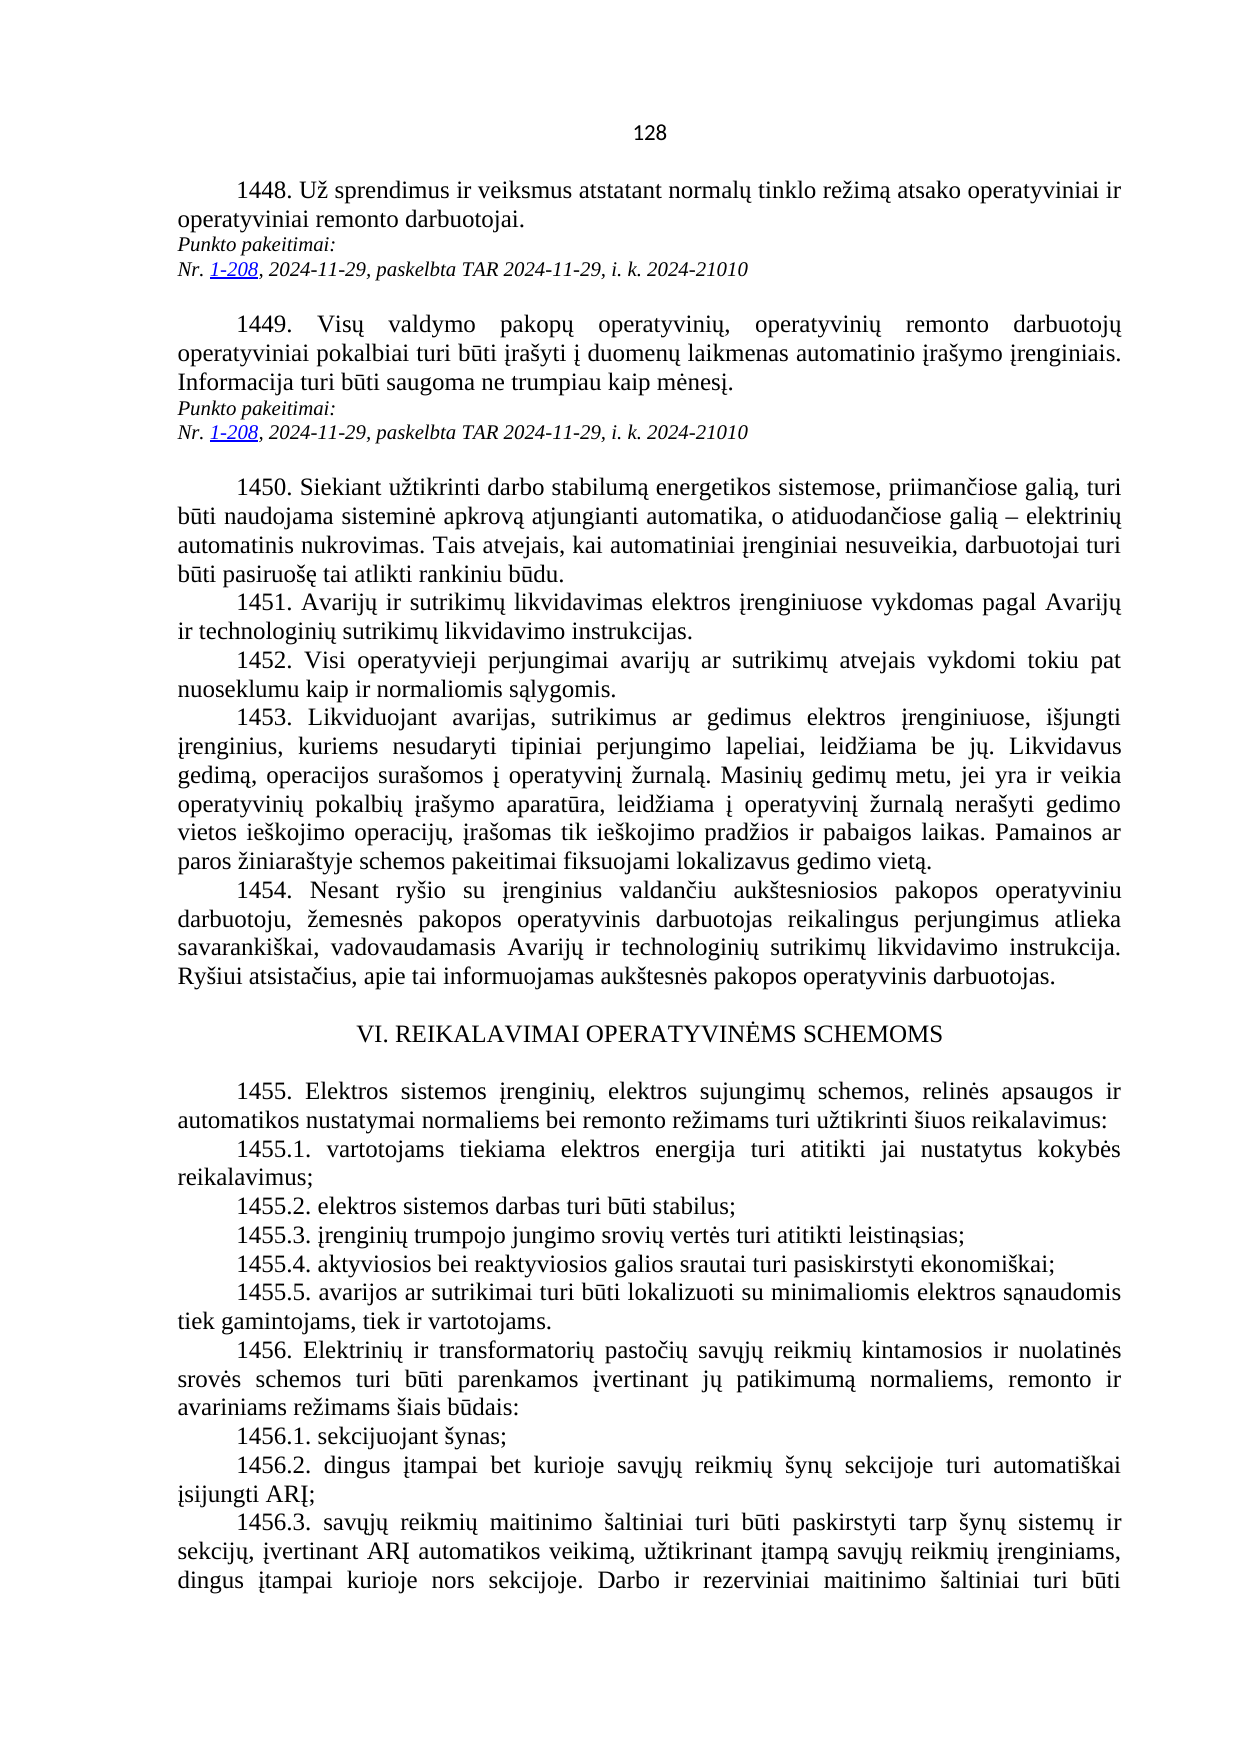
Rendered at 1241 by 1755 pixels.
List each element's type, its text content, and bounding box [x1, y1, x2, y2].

text 1455.2. elektros sistemos darbas turi būti stabilus; [177, 1191, 1122, 1220]
text 1455.5. avarijos ar sutrikimai turi būti lokalizuoti su minimaliomis elektros sąnaudomis tiek gamintojams, tiek ir vartotojams. [177, 1277, 1122, 1335]
text Punkto pakeitimai: [177, 232, 1122, 256]
text 1456.2. dingus įtampai bet kurioje savųjų reikmių šynų sekcijoje turi automatiškai įsijungti ARĮ; [177, 1450, 1122, 1507]
text 1453. Likviduojant avarijas, sutrikimus ar gedimus elektros įrenginiuose, išjungti įrenginius, kuriems nesudaryti tipiniai perjungimo lapeliai, leidžiama be jų. Likvidavus gedimą, operacijos surašomos į operatyvinį žurnalą. Masinių gedimų metu, jei yra ir veikia operatyvinių pokalbių įrašymo aparatūra, leidžiama į operatyvinį žurnalą nerašyti gedimo vietos ieškojimo operacijų, įrašomas tik ieškojimo pradžios ir pabaigos laikas. Pamainos ar paros žiniaraštyje schemos pakeitimai fiksuojami lokalizavus gedimo vietą. [177, 702, 1122, 875]
text 1455. Elektros sistemos įrenginių, elektros sujungimų schemos, relinės apsaugos ir automatikos nustatymai normaliems bei remonto režimams turi užtikrinti šiuos reikalavimus: [177, 1076, 1122, 1134]
text 1451. Avarijų ir sutrikimų likvidavimas elektros įrenginiuose vykdomas pagal Avarijų ir technologinių sutrikimų likvidavimo instrukcijas. [177, 587, 1122, 645]
text 1455.1. vartotojams tiekiama elektros energija turi atitikti jai nustatytus kokybės reikalavimus; [177, 1134, 1122, 1191]
text 1454. Nesant ryšio su įrenginius valdančiu aukštesniosios pakopos operatyviniu darbuotoju, žemesnės pakopos operatyvinis darbuotojas reikalingus perjungimus atlieka savarankiškai, vadovaudamasis Avarijų ir technologinių sutrikimų likvidavimo instrukcija. Ryšiui atsistačius, apie tai informuojamas aukštesnės pakopos operatyvinis darbuotojas. [177, 875, 1122, 990]
text Nr. 1-208, 2024-11-29, paskelbta TAR 2024-11-29, i. k. 2024-21010 [177, 256, 1122, 281]
text Punkto pakeitimai: [177, 396, 1122, 419]
text 1456.3. savųjų reikmių maitinimo šaltiniai turi būti paskirstyti tarp šynų sistemų ir sekcijų, įvertinant ARĮ automatikos veikimą, užtikrinant įtampą savųjų reikmių įrenginiams, dingus įtampai kurioje nors sekcijoje. Darbo ir rezerviniai maitinimo šaltiniai turi būti [177, 1507, 1122, 1594]
text 1455.3. įrenginių trumpojo jungimo srovių vertės turi atitikti leistinąsias; [177, 1220, 1122, 1249]
text 1456. Elektrinių ir transformatorių pastočių savųjų reikmių kintamosios ir nuolatinės srovės schemos turi būti parenkamos įvertinant jų patikimumą normaliems, remonto ir avariniams režimams šiais būdais: [177, 1335, 1122, 1421]
text 1456.1. sekcijuojant šynas; [177, 1421, 1122, 1450]
text 1450. Siekiant užtikrinti darbo stabilumą energetikos sistemose, priimančiose galią, turi būti naudojama sisteminė apkrovą atjungianti automatika, o atiduodančiose galią – elektrinių automatinis nukrovimas. Tais atvejais, kai automatiniai įrenginiai nesuveikia, darbuotojai turi būti pasiruošę tai atlikti rankiniu būdu. [177, 472, 1122, 587]
text 1455.4. aktyviosios bei reaktyviosios galios srautai turi pasiskirstyti ekonomiškai; [177, 1249, 1122, 1277]
text Nr. 1-208, 2024-11-29, paskelbta TAR 2024-11-29, i. k. 2024-21010 [177, 419, 1122, 444]
text 1448. Už sprendimus ir veiksmus atstatant normalų tinklo režimą atsako operatyviniai ir operatyviniai remonto darbuotojai. [177, 175, 1122, 232]
text 1452. Visi operatyvieji perjungimai avarijų ar sutrikimų atvejais vykdomi tokiu pat nuoseklumu kaip ir normaliomis sąlygomis. [177, 645, 1122, 702]
text 1449. Visų valdymo pakopų operatyvinių, operatyvinių remonto darbuotojų operatyviniai pokalbiai turi būti įrašyti į duomenų laikmenas automatinio įrašymo įrenginiais. Informacija turi būti saugoma ne trumpiau kaip mėnesį. [177, 309, 1122, 396]
text VI. REIKALAVIMAI OPERATYVINĖMS SCHEMOMS [177, 1019, 1122, 1047]
